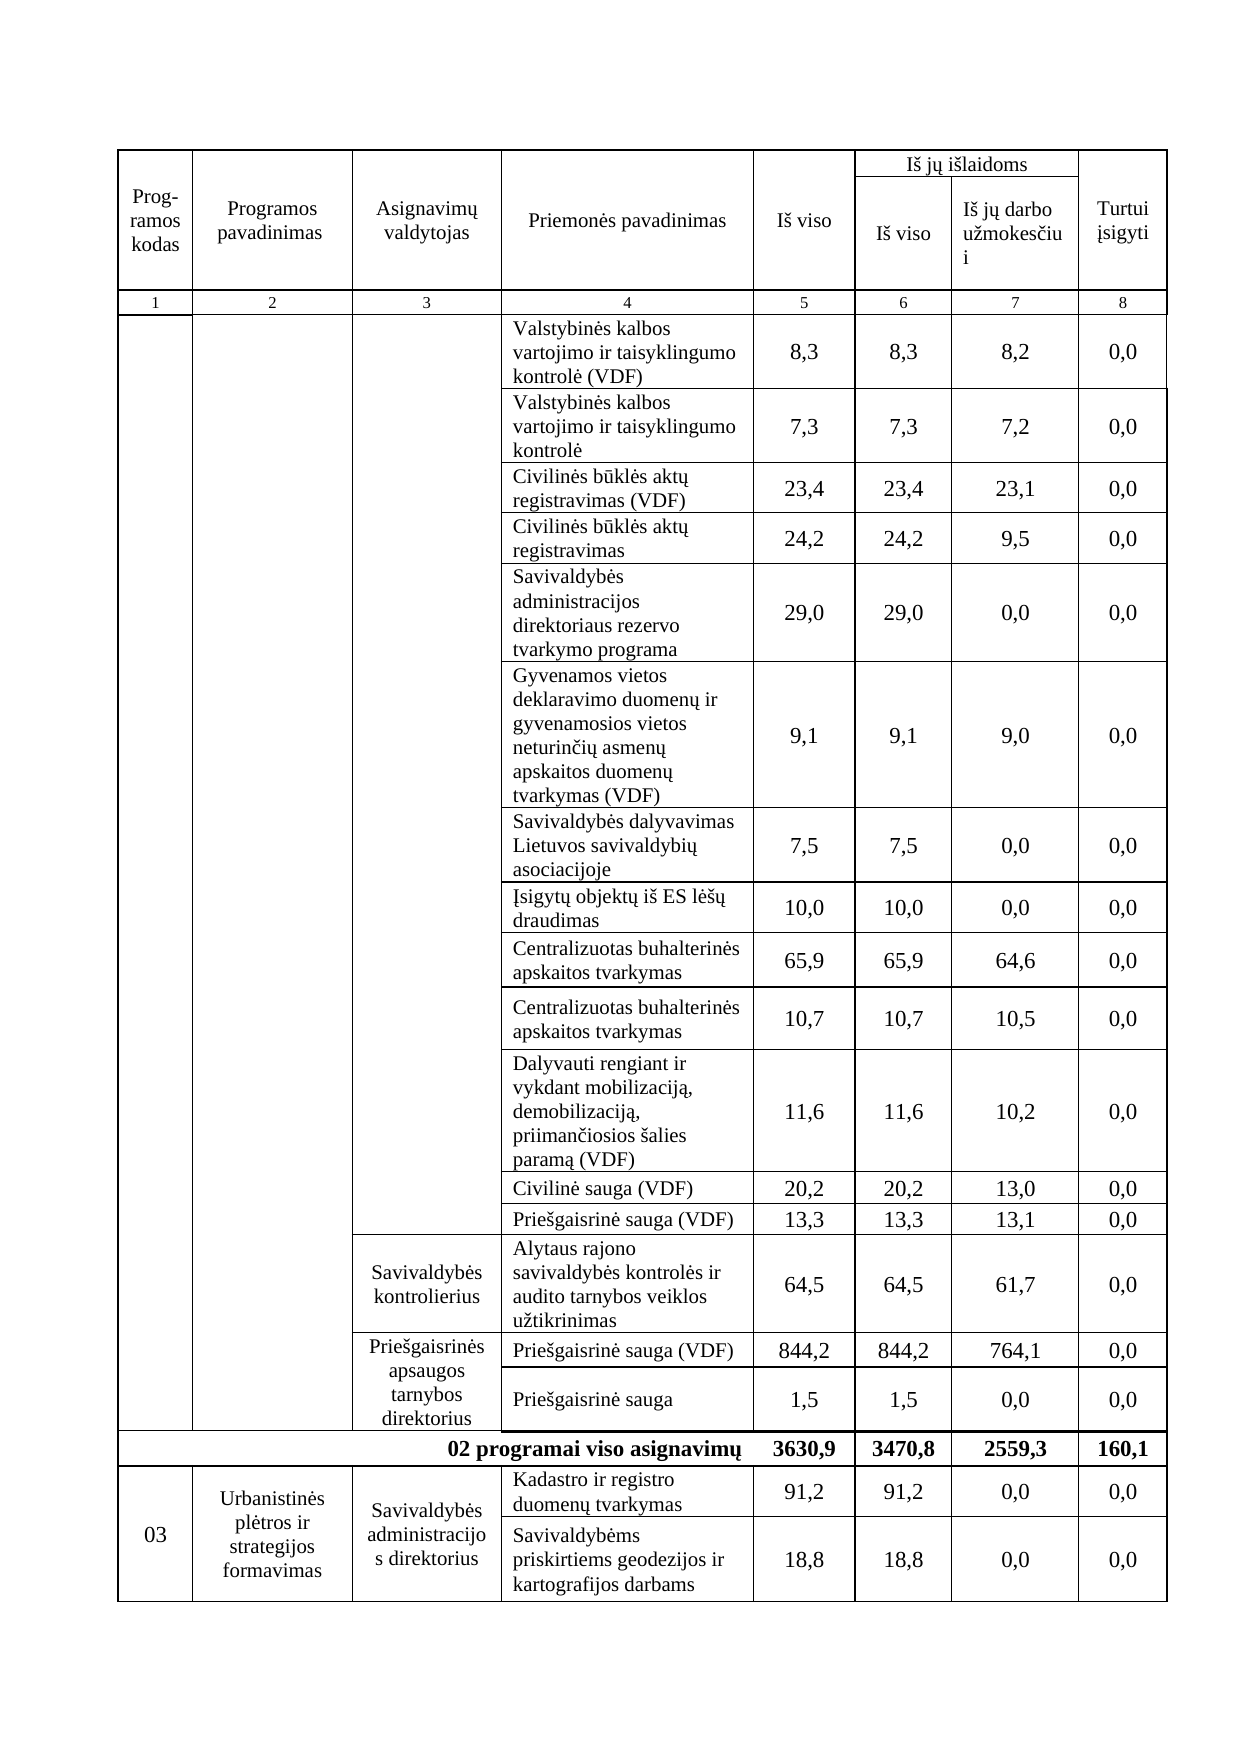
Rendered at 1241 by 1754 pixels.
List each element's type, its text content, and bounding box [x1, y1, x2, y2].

table_cell 8,3 [754, 315, 854, 388]
table_cell 0,0 [952, 564, 1078, 661]
table_cell 0,0 [1079, 463, 1166, 512]
table_cell 7,2 [952, 389, 1078, 462]
table_cell Savivaldybės administracijos direktorius [353, 1467, 501, 1601]
table_cell 2559,3 [952, 1433, 1078, 1465]
table_cell 18,8 [856, 1517, 951, 1601]
table_cell 64,5 [856, 1235, 951, 1332]
table_cell 0,0 [952, 1368, 1078, 1430]
table_cell Savivaldybės administracijos direktoriaus rezervo tvarkymo programa [502, 564, 753, 661]
table_cell Kadastro ir registro duomenų tvarkymas [502, 1467, 753, 1516]
table_cell 10,0 [754, 883, 854, 932]
table_cell 0,0 [952, 1467, 1078, 1516]
table_cell 3 [353, 291, 501, 313]
table_header Iš jų išlaidoms [856, 151, 1078, 176]
table_cell Centralizuotas buhalterinės apskaitos tvarkymas [502, 988, 753, 1049]
table_cell 0,0 [1079, 883, 1166, 932]
table_cell 23,1 [952, 463, 1078, 512]
table_cell 11,6 [856, 1050, 951, 1171]
table_header Programos pavadinimas [193, 151, 352, 288]
table_cell Alytaus rajono savivaldybės kontrolės ir audito tarnybos veiklos užtikrinimas [502, 1235, 753, 1332]
table_cell 9,5 [952, 513, 1078, 562]
table_cell 91,2 [856, 1467, 951, 1516]
table_cell 0,0 [1079, 1050, 1166, 1171]
table_cell 0,0 [1079, 1368, 1166, 1430]
table_cell [193, 315, 352, 1430]
table_cell 7,5 [754, 808, 854, 881]
table_cell 844,2 [754, 1333, 854, 1366]
table_cell 0,0 [1079, 389, 1166, 462]
table_cell 10,7 [856, 988, 951, 1049]
table_cell Gyvenamos vietos deklaravimo duomenų ir gyvenamosios vietos neturinčių asmenų apskaitos duomenų tvarkymas (VDF) [502, 662, 753, 807]
table_cell 0,0 [952, 1517, 1078, 1601]
table_cell 13,3 [856, 1204, 951, 1234]
table_cell Savivaldybės dalyvavimas Lietuvos savivaldybių asociacijoje [502, 808, 753, 881]
table_cell Iš viso [856, 177, 951, 288]
table_cell [119, 316, 192, 1430]
table_cell 0,0 [1079, 1204, 1166, 1234]
table_cell 2 [193, 291, 352, 313]
table_cell 1 [119, 291, 192, 313]
table_cell 29,0 [856, 564, 951, 661]
table_cell Priešgaisrinė sauga (VDF) [502, 1204, 753, 1234]
table_cell 0,0 [1079, 988, 1166, 1049]
table_cell 160,1 [1079, 1433, 1166, 1465]
table_cell 11,6 [754, 1050, 854, 1171]
table_cell 0,0 [1079, 662, 1166, 807]
table_cell 6 [856, 291, 951, 313]
table_cell Priešgaisrinė sauga (VDF) [502, 1333, 753, 1366]
table_cell 20,2 [856, 1172, 951, 1202]
table_cell Įsigytų objektų iš ES lėšų draudimas [502, 883, 753, 932]
table_cell 7,5 [856, 808, 951, 881]
table_cell 24,2 [754, 513, 854, 562]
table_cell Dalyvauti rengiant ir vykdant mobilizaciją, demobilizaciją, priimančiosios šalies paramą (VDF) [502, 1050, 753, 1171]
table_cell 0,0 [1079, 315, 1166, 388]
table_cell 8,3 [856, 315, 951, 388]
table_cell 0,0 [1079, 1333, 1166, 1366]
table_cell 23,4 [754, 463, 854, 512]
table_cell Priešgaisrinė sauga [502, 1368, 753, 1430]
table_cell 02 programai viso asignavimų [119, 1431, 753, 1465]
table_cell [353, 315, 501, 1234]
table_cell 5 [754, 291, 854, 313]
table_cell 3630,9 [753, 1433, 854, 1465]
table_cell 1,5 [856, 1368, 951, 1430]
table_cell 10,0 [856, 883, 951, 932]
table_cell 24,2 [856, 513, 951, 562]
table_cell 10,7 [754, 988, 854, 1049]
table_cell 0,0 [1079, 1517, 1166, 1601]
table_cell 8,2 [952, 315, 1078, 388]
table_header Turtui įsigyti [1079, 151, 1166, 288]
table_cell Savivaldybės kontrolierius [353, 1235, 501, 1332]
table_cell 61,7 [952, 1235, 1078, 1332]
table_cell 03 [119, 1467, 192, 1601]
table_cell 13,0 [952, 1172, 1078, 1202]
table_cell Valstybinės kalbos vartojimo ir taisyklingumo kontrolė (VDF) [502, 315, 753, 388]
table_cell 7,3 [754, 389, 854, 462]
table_cell 7,3 [856, 389, 951, 462]
table_header Iš viso [754, 151, 854, 288]
table_cell 7 [952, 291, 1078, 313]
table_cell 3470,8 [856, 1433, 951, 1465]
table_cell Civilinės būklės aktų registravimas [502, 513, 753, 562]
table_cell 0,0 [952, 808, 1078, 881]
table_cell 764,1 [952, 1333, 1078, 1366]
table_cell 0,0 [1079, 1235, 1166, 1332]
table_cell Savivaldybėms priskirtiems geodezijos ir kartografijos darbams [502, 1517, 753, 1601]
table_cell Urbanistinės plėtros ir strategijos formavimas [193, 1467, 352, 1601]
table_cell 0,0 [1079, 564, 1166, 661]
table_cell 18,8 [754, 1517, 854, 1601]
table_cell 65,9 [754, 933, 854, 986]
table_header Asignavimų valdytojas [353, 151, 501, 288]
table_cell 0,0 [952, 883, 1078, 932]
table_header Priemonės pavadinimas [502, 151, 753, 288]
table_cell 9,0 [952, 662, 1078, 807]
table_header Prog-ramos kodas [119, 151, 192, 288]
table_cell 10,2 [952, 1050, 1078, 1171]
table_cell 65,9 [856, 933, 951, 986]
table_cell Priešgaisrinės apsaugos tarnybos direktorius [353, 1333, 501, 1430]
table_cell 9,1 [856, 662, 951, 807]
table_cell Iš jų darbo užmokesčiui [952, 177, 1078, 288]
table_cell 13,1 [952, 1204, 1078, 1234]
table_cell 64,5 [754, 1235, 854, 1332]
table_cell 0,0 [1079, 933, 1166, 986]
table_cell Valstybinės kalbos vartojimo ir taisyklingumo kontrolė [502, 389, 753, 462]
table_cell 8 [1079, 291, 1166, 313]
table_cell Centralizuotas buhalterinės apskaitos tvarkymas [502, 933, 753, 986]
table_cell 23,4 [856, 463, 951, 512]
table_cell 4 [502, 291, 753, 313]
table_cell 1,5 [754, 1368, 854, 1430]
table_cell 0,0 [1079, 1172, 1166, 1202]
table_cell 9,1 [754, 662, 854, 807]
table_cell Civilinė sauga (VDF) [502, 1172, 753, 1202]
table_cell 844,2 [856, 1333, 951, 1366]
table_cell 13,3 [754, 1204, 854, 1234]
table_cell 91,2 [754, 1467, 854, 1516]
table_cell 0,0 [1079, 513, 1166, 562]
table_cell 20,2 [754, 1172, 854, 1202]
table_cell 0,0 [1079, 1467, 1166, 1516]
table_cell 0,0 [1079, 808, 1166, 881]
table_cell 64,6 [952, 933, 1078, 986]
table_cell Civilinės būklės aktų registravimas (VDF) [502, 463, 753, 512]
table_cell 29,0 [754, 564, 854, 661]
table_cell 10,5 [952, 988, 1078, 1049]
